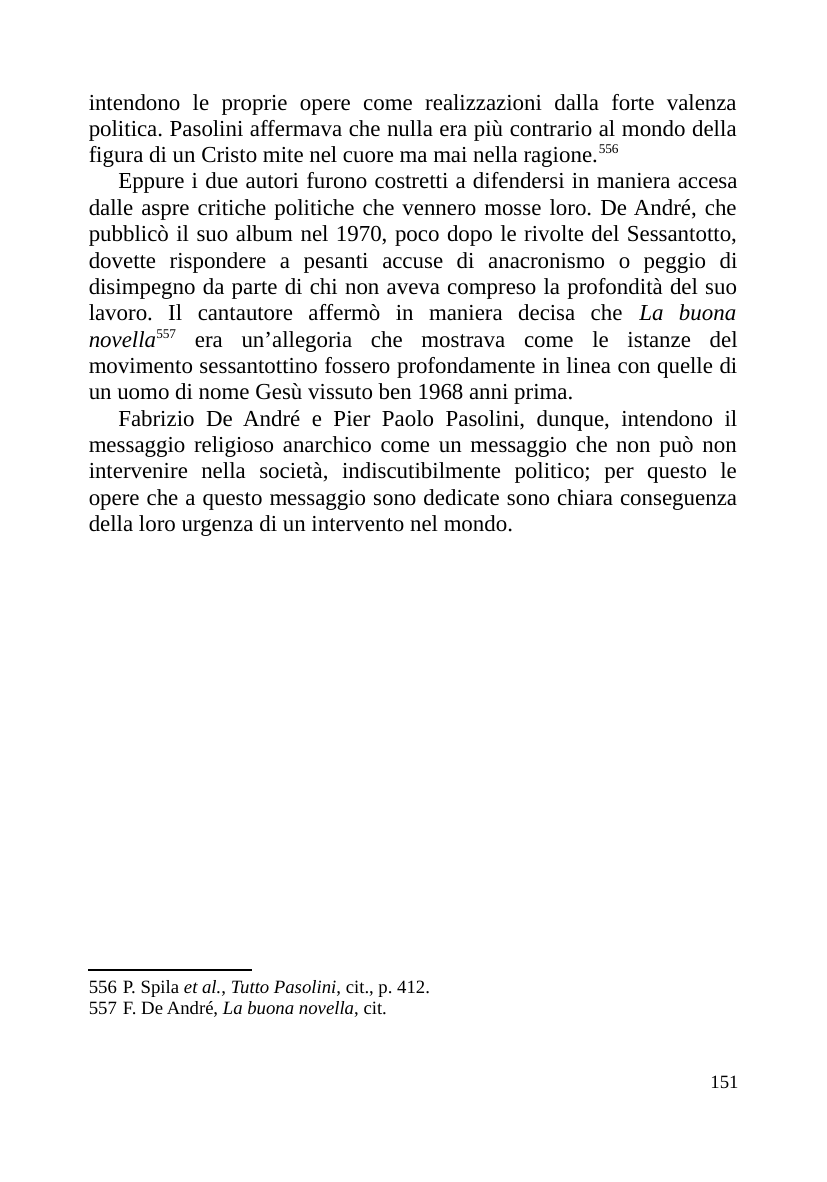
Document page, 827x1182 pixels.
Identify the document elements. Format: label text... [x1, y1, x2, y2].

text intendono le proprie opere come realizzazioni dalla forte valenza politica. Pasolini affermava che nulla era più contrario al mondo della figura di un Cristo mite nel cuore ma mai nella ragione. [88, 88, 738, 168]
text F. De André, La buona novella, cit. [88, 997, 738, 1019]
text Eppure i due autori furono costretti a difendersi in maniera accesa dalle aspre critiche politiche che vennero mosse loro. De André, che pubblicò il suo album nel 1970, poco dopo le rivolte del Sessantotto, dovette rispondere a pesanti accuse di anacronismo o peggio di disimpegno da parte di chi non aveva compreso la profondità del suo lavoro. Il cantautore affermò in maniera decisa che La buona novella era un’allegoria che mostrava come le istanze del movimento sessantottino fossero profondamente in linea con quelle di un uomo di nome Gesù vissuto ben 1968 anni prima. [88, 168, 738, 405]
text Fabrizio De André e Pier Paolo Pasolini, dunque, intendono il messaggio religioso anarchico come un messaggio che non può non intervenire nella società, indiscutibilmente politico; per questo le opere che a questo messaggio sono dedicate sono chiara conseguenza della loro urgenza di un intervento nel mondo. [88, 405, 738, 537]
text P. Spila et al., Tutto Pasolini, cit., p. 412. [88, 976, 738, 997]
